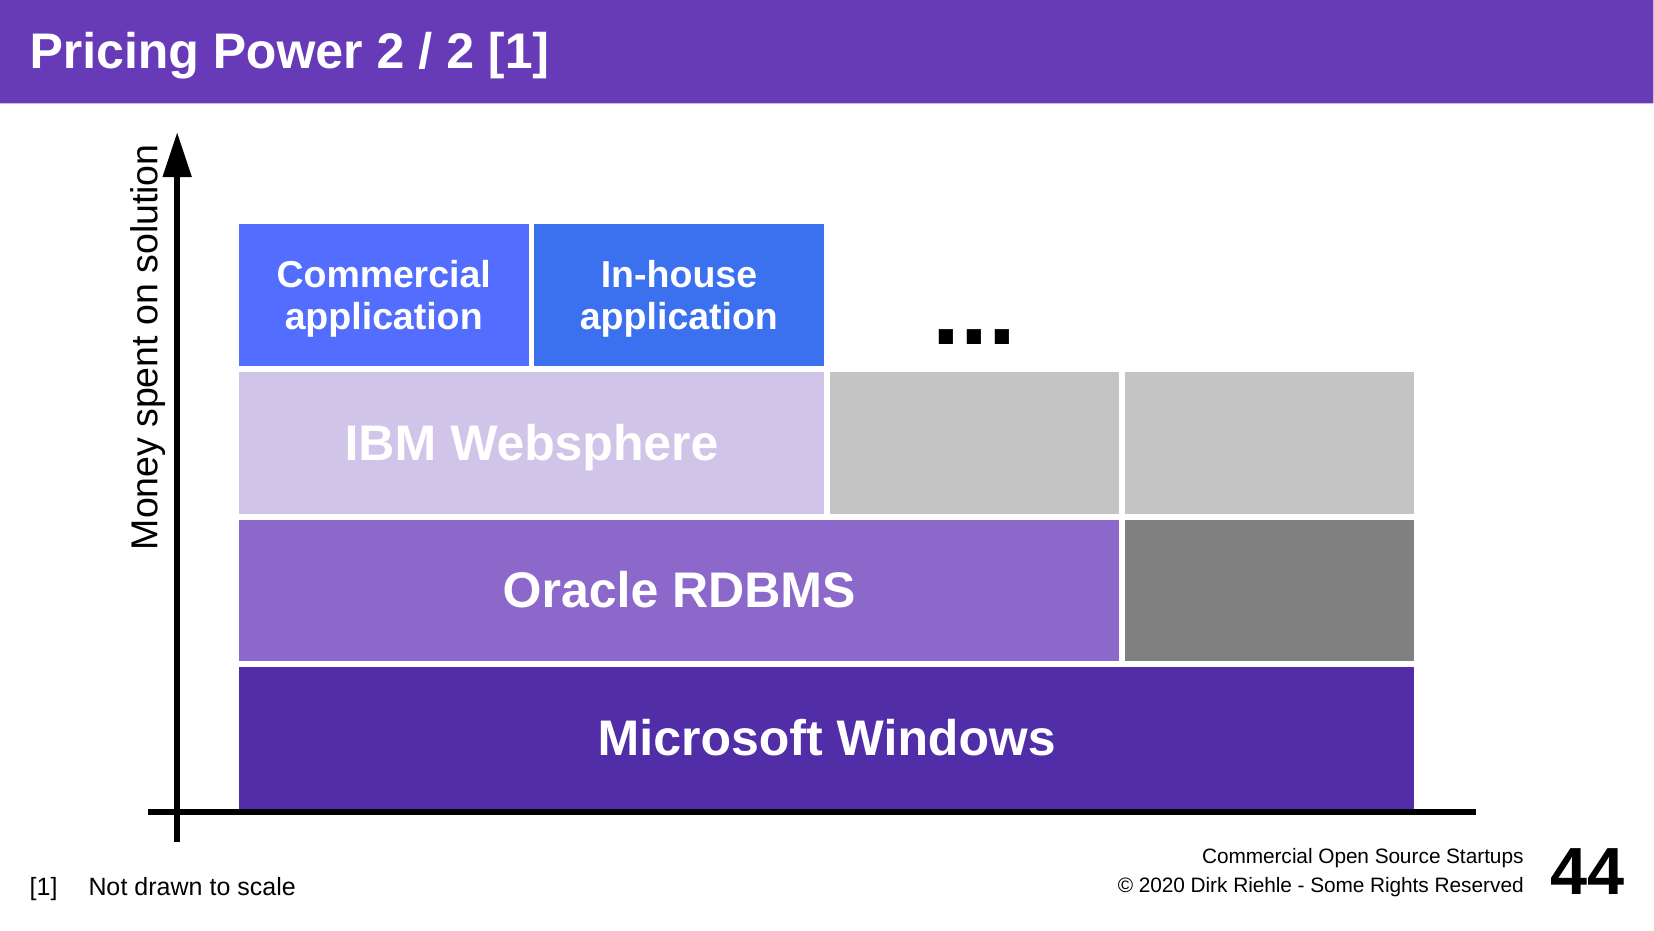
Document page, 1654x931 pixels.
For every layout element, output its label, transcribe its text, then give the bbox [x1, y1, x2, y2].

text_box [826, 369, 1418, 665]
text_box Oracle RDBMS [236, 517, 1122, 665]
text_box IBM Websphere [236, 369, 826, 517]
text_box Money spent on solution [88, 132, 178, 693]
text_box ... [885, 221, 1063, 369]
text_box [1] Not drawn to scale [0, 693, 1182, 931]
title Pricing Power 2 / 2 [1] [0, 0, 1654, 104]
text_box In-house application [531, 221, 827, 370]
text_box Commercial application [236, 221, 531, 369]
text_box Microsoft Windows [236, 665, 1418, 809]
